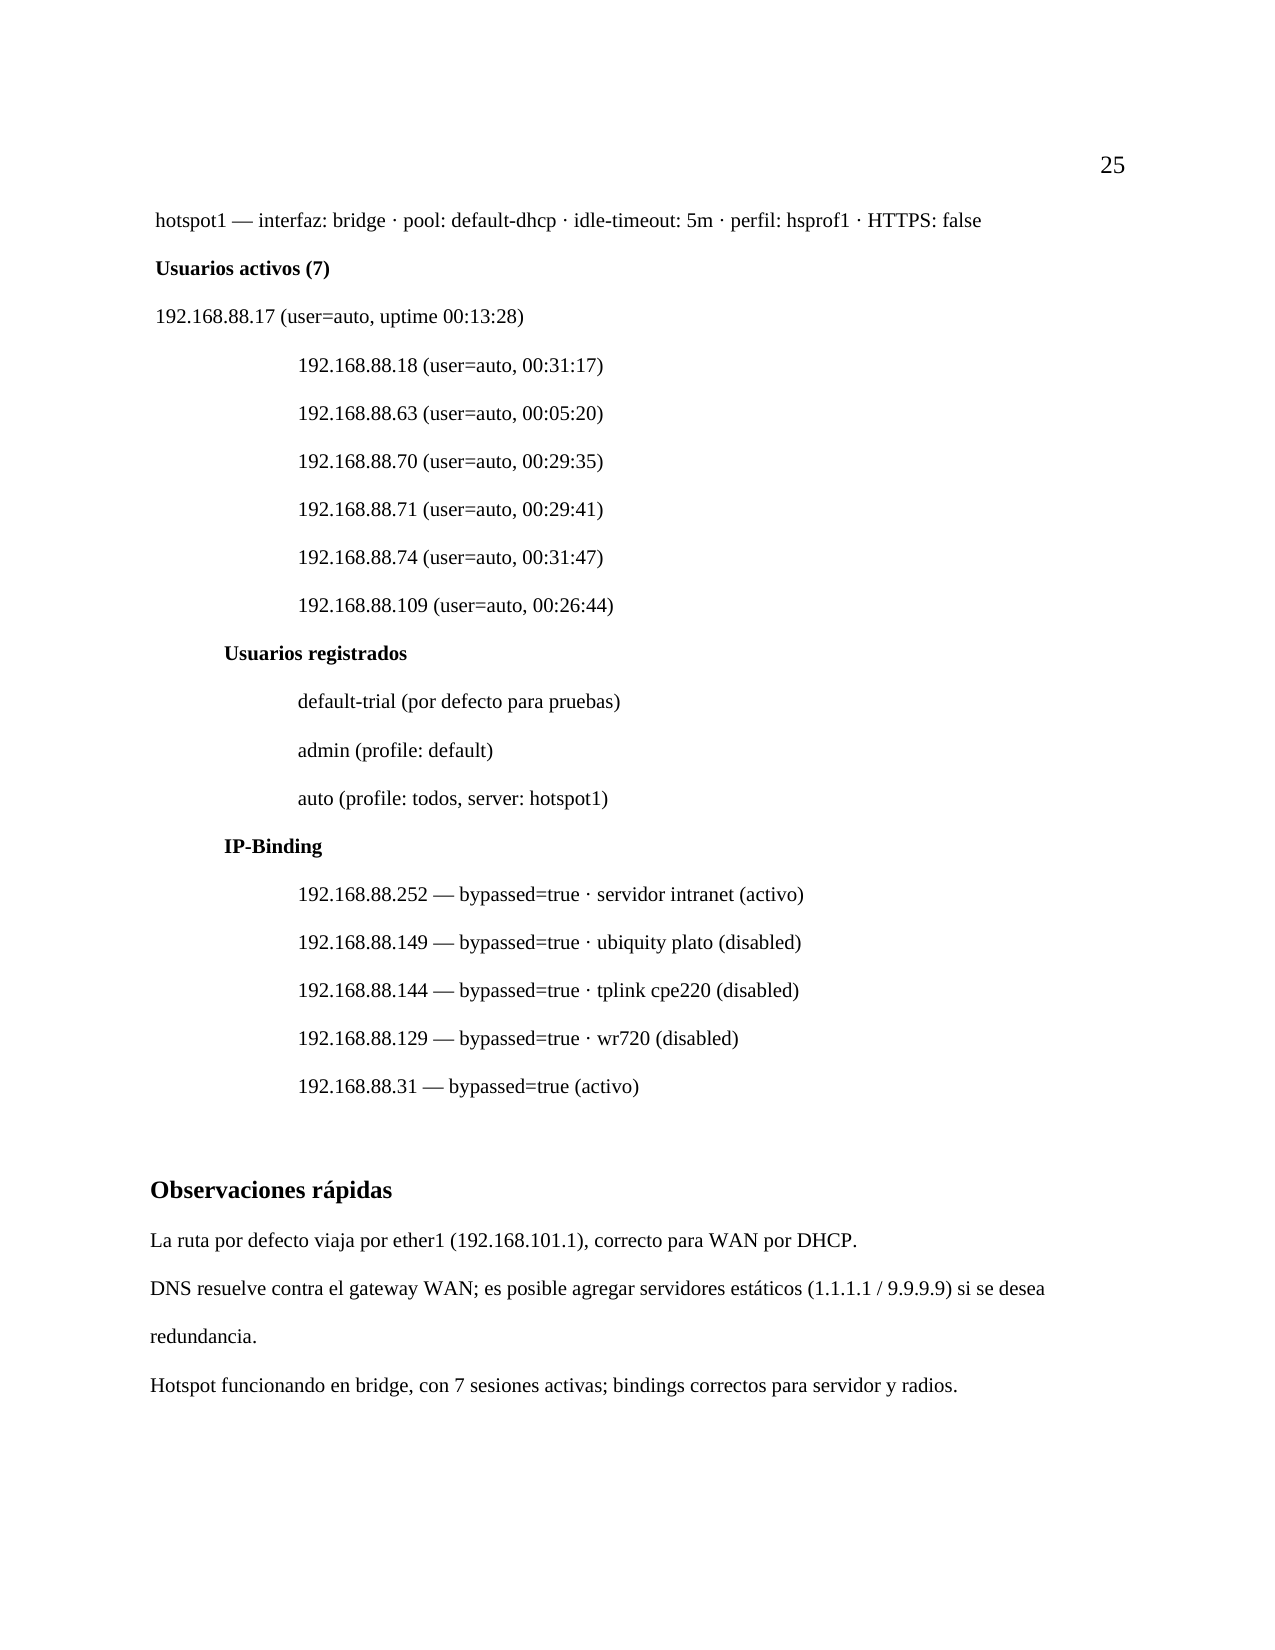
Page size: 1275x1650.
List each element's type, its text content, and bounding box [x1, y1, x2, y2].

text hotspot1 — interfaz: bridge · pool: default-dhcp · idle-timeout: 5m · perfil: hsprof1 · HTTPS: false Usuarios activos (7) 192.168.88.17 (user=auto, uptime 00:13:28) 192.168.88.18 (user=auto, 00:31:17) 192.168.88.63 (user=auto, 00:05:20) 192.168.88.70 (user=auto, 00:29:35) 192.168.88.71 (user=auto, 00:29:41) 192.168.88.74 (user=auto, 00:31:47) 192.168.88.109 (user=auto, 00:26:44) Usuarios registrados default-trial (por defecto para pruebas) admin (profile: default) auto (profile: todos, server: hotspot1) IP-Binding 192.168.88.252 — bypassed=true · servidor intranet (activo) 192.168.88.149 — bypassed=true · ubiquity plato (disabled) 192.168.88.144 — bypassed=true · tplink cpe220 (disabled) 192.168.88.129 — bypassed=true · wr720 (disabled) 192.168.88.31 — bypassed=true (activo) Observaciones rápidas La ruta por defecto viaja por ether1 (192.168.101.1), correcto para WAN por DHCP. DNS resuelve contra el gateway WAN; es posible agregar servidores estáticos (1.1.1.1 / 9.9.9.9) si se desea redundancia. Hotspot funcionando en bridge, con 7 sesiones activas; bindings correctos para servidor y radios. [150, 208, 1125, 1397]
